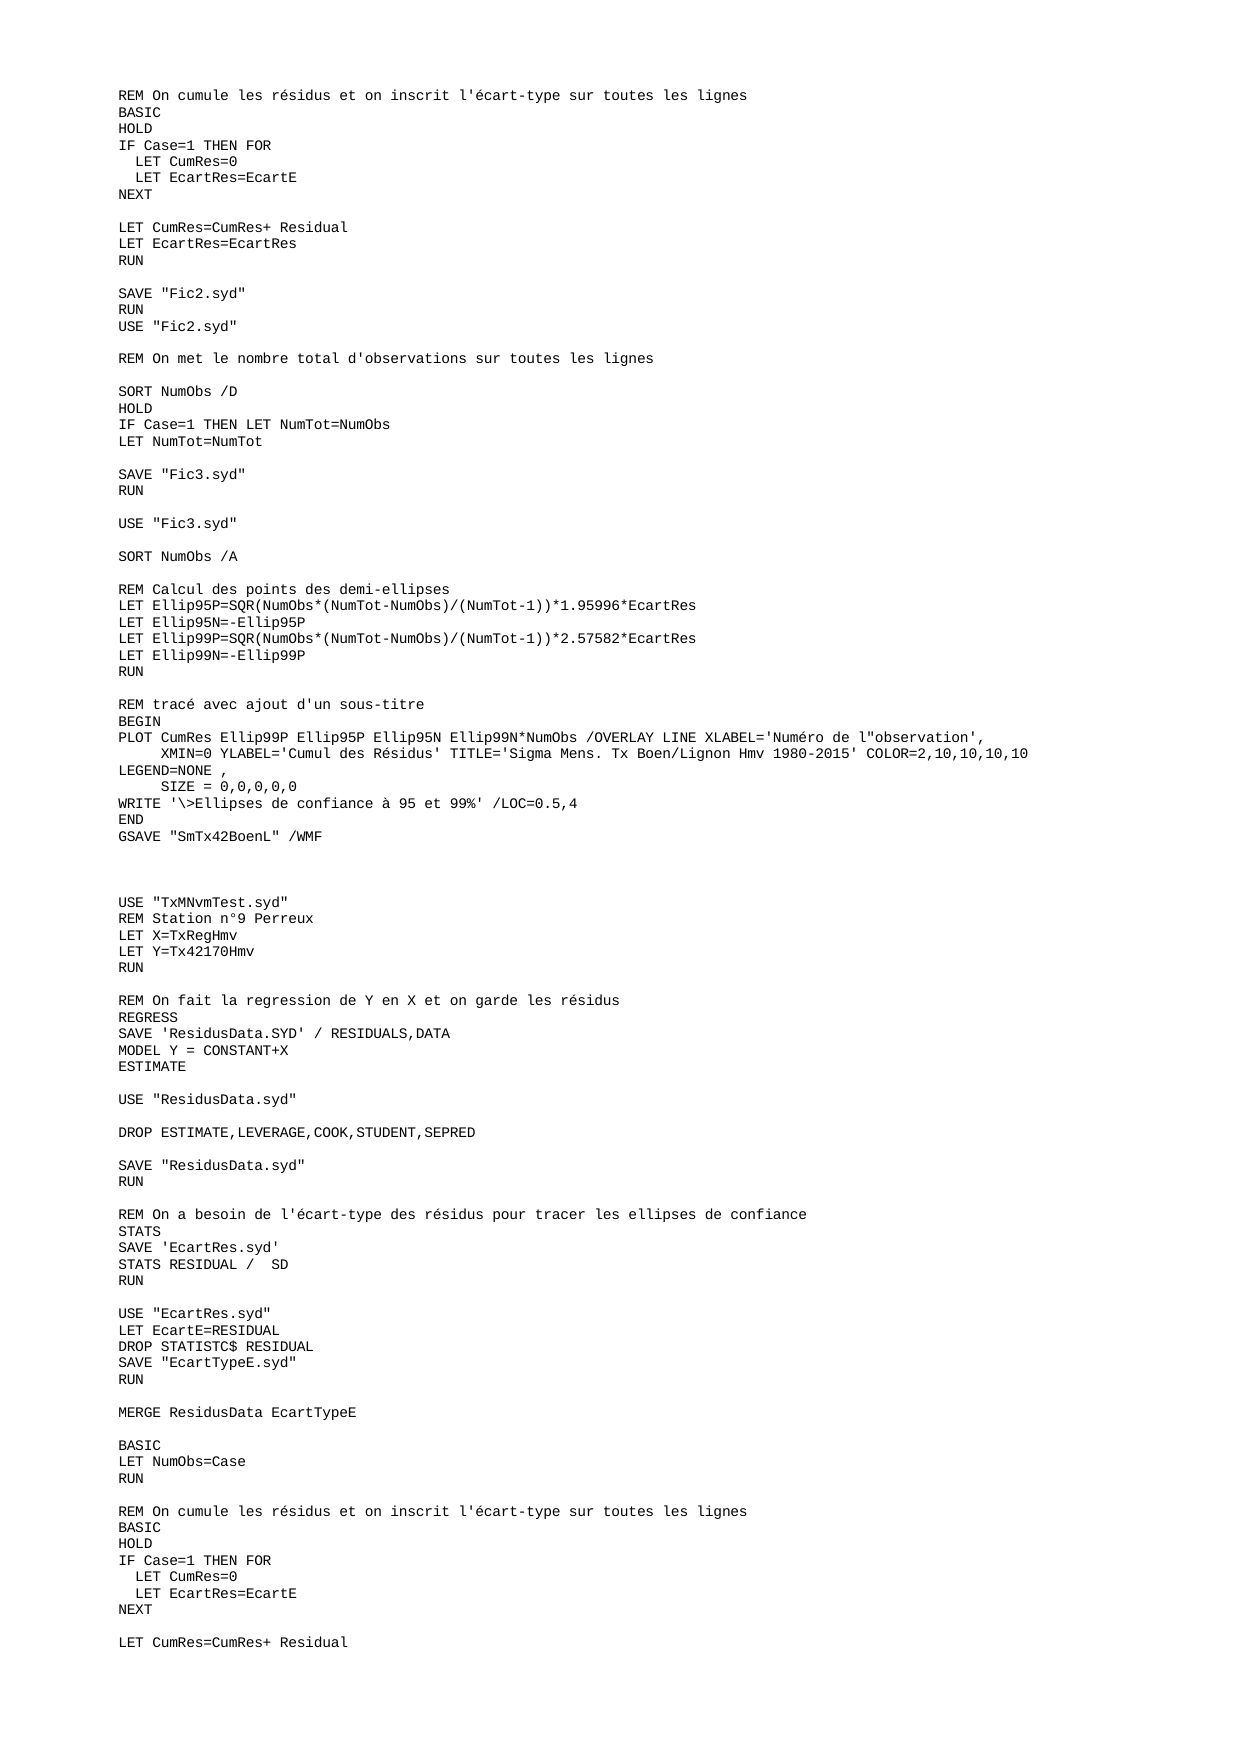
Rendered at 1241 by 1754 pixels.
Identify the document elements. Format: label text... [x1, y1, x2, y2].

text WRITE '\>Ellipses de confiance à 95 et 99%' /LOC=0.5,4 [118, 796, 1122, 813]
text LET Y=Tx42170Hmv [118, 944, 1122, 961]
text XMIN=0 YLABEL='Cumul des Résidus' TITLE='Sigma Mens. Tx Boen/Lignon Hmv 1980-2015' COLOR=2,10,10,10,10 LEGEND=NONE , [118, 747, 1122, 780]
text RUN [118, 302, 1122, 319]
text MODEL Y = CONSTANT+X [118, 1043, 1122, 1059]
text END [118, 813, 1122, 829]
text BASIC [118, 1438, 1122, 1454]
text USE "EcartRes.syd" [118, 1306, 1122, 1323]
text USE "TxMNvmTest.syd" [118, 895, 1122, 911]
text REGRESS [118, 1010, 1122, 1027]
text PLOT CumRes Ellip99P Ellip95P Ellip95N Ellip99N*NumObs /OVERLAY LINE XLABEL='Numéro de l"observation', [118, 730, 1122, 747]
text REM Calcul des points des demi-ellipses [118, 582, 1122, 599]
text USE "ResidusData.syd" [118, 1092, 1122, 1109]
text RUN [118, 1471, 1122, 1487]
text RUN [118, 1175, 1122, 1191]
text IF Case=1 THEN LET NumTot=NumObs [118, 418, 1122, 434]
text REM tracé avec ajout d'un sous-titre [118, 697, 1122, 714]
text SAVE "Fic3.syd" [118, 467, 1122, 483]
text SORT NumObs /D [118, 385, 1122, 401]
text SORT NumObs /A [118, 549, 1122, 566]
text BASIC [118, 1520, 1122, 1537]
text REM On cumule les résidus et on inscrit l'écart-type sur toutes les lignes [118, 88, 1122, 105]
text STATS RESIDUAL / SD [118, 1257, 1122, 1273]
text HOLD [118, 1537, 1122, 1553]
text LET Ellip95N=-Ellip95P [118, 615, 1122, 632]
text USE "Fic2.syd" [118, 319, 1122, 335]
text USE "Fic3.syd" [118, 516, 1122, 533]
text IF Case=1 THEN FOR [118, 138, 1122, 154]
text SAVE 'ResidusData.SYD' / RESIDUALS,DATA [118, 1027, 1122, 1043]
text MERGE ResidusData EcartTypeE [118, 1405, 1122, 1422]
text BASIC [118, 105, 1122, 121]
text RUN [118, 664, 1122, 681]
text RUN [118, 1273, 1122, 1290]
text BEGIN [118, 714, 1122, 730]
text HOLD [118, 401, 1122, 418]
text RUN [118, 961, 1122, 977]
text LET EcartE=RESIDUAL [118, 1323, 1122, 1339]
text LET EcartRes=EcartE [118, 171, 1122, 187]
text SAVE 'EcartRes.syd' [118, 1241, 1122, 1257]
text REM On met le nombre total d'observations sur toutes les lignes [118, 352, 1122, 368]
text SAVE "EcartTypeE.syd" [118, 1356, 1122, 1372]
text REM On cumule les résidus et on inscrit l'écart-type sur toutes les lignes [118, 1504, 1122, 1520]
text LET EcartRes=EcartE [118, 1586, 1122, 1603]
text GSAVE "SmTx42BoenL" /WMF [118, 829, 1122, 846]
text NEXT [118, 187, 1122, 204]
text RUN [118, 483, 1122, 500]
text LET EcartRes=EcartRes [118, 237, 1122, 253]
text LET Ellip99P=SQR(NumObs*(NumTot-NumObs)/(NumTot-1))*2.57582*EcartRes [118, 632, 1122, 648]
text DROP STATISTC$ RESIDUAL [118, 1339, 1122, 1356]
text LET Ellip95P=SQR(NumObs*(NumTot-NumObs)/(NumTot-1))*1.95996*EcartRes [118, 599, 1122, 615]
text LET NumObs=Case [118, 1454, 1122, 1471]
text HOLD [118, 121, 1122, 138]
text ESTIMATE [118, 1059, 1122, 1076]
text LET X=TxRegHmv [118, 928, 1122, 944]
text LET Ellip99N=-Ellip99P [118, 648, 1122, 664]
text SAVE "Fic2.syd" [118, 286, 1122, 302]
text LET CumRes=CumRes+ Residual [118, 1636, 1122, 1652]
text SAVE "ResidusData.syd" [118, 1158, 1122, 1175]
text REM Station n°9 Perreux [118, 911, 1122, 928]
text RUN [118, 253, 1122, 269]
text SIZE = 0,0,0,0,0 [118, 780, 1122, 796]
text LET NumTot=NumTot [118, 434, 1122, 451]
text REM On fait la regression de Y en X et on garde les résidus [118, 994, 1122, 1010]
text NEXT [118, 1603, 1122, 1619]
text IF Case=1 THEN FOR [118, 1553, 1122, 1570]
text DROP ESTIMATE,LEVERAGE,COOK,STUDENT,SEPRED [118, 1125, 1122, 1142]
text RUN [118, 1372, 1122, 1389]
text REM On a besoin de l'écart-type des résidus pour tracer les ellipses de confiance [118, 1208, 1122, 1224]
text LET CumRes=0 [118, 154, 1122, 171]
text LET CumRes=0 [118, 1570, 1122, 1586]
text STATS [118, 1224, 1122, 1241]
text LET CumRes=CumRes+ Residual [118, 220, 1122, 237]
